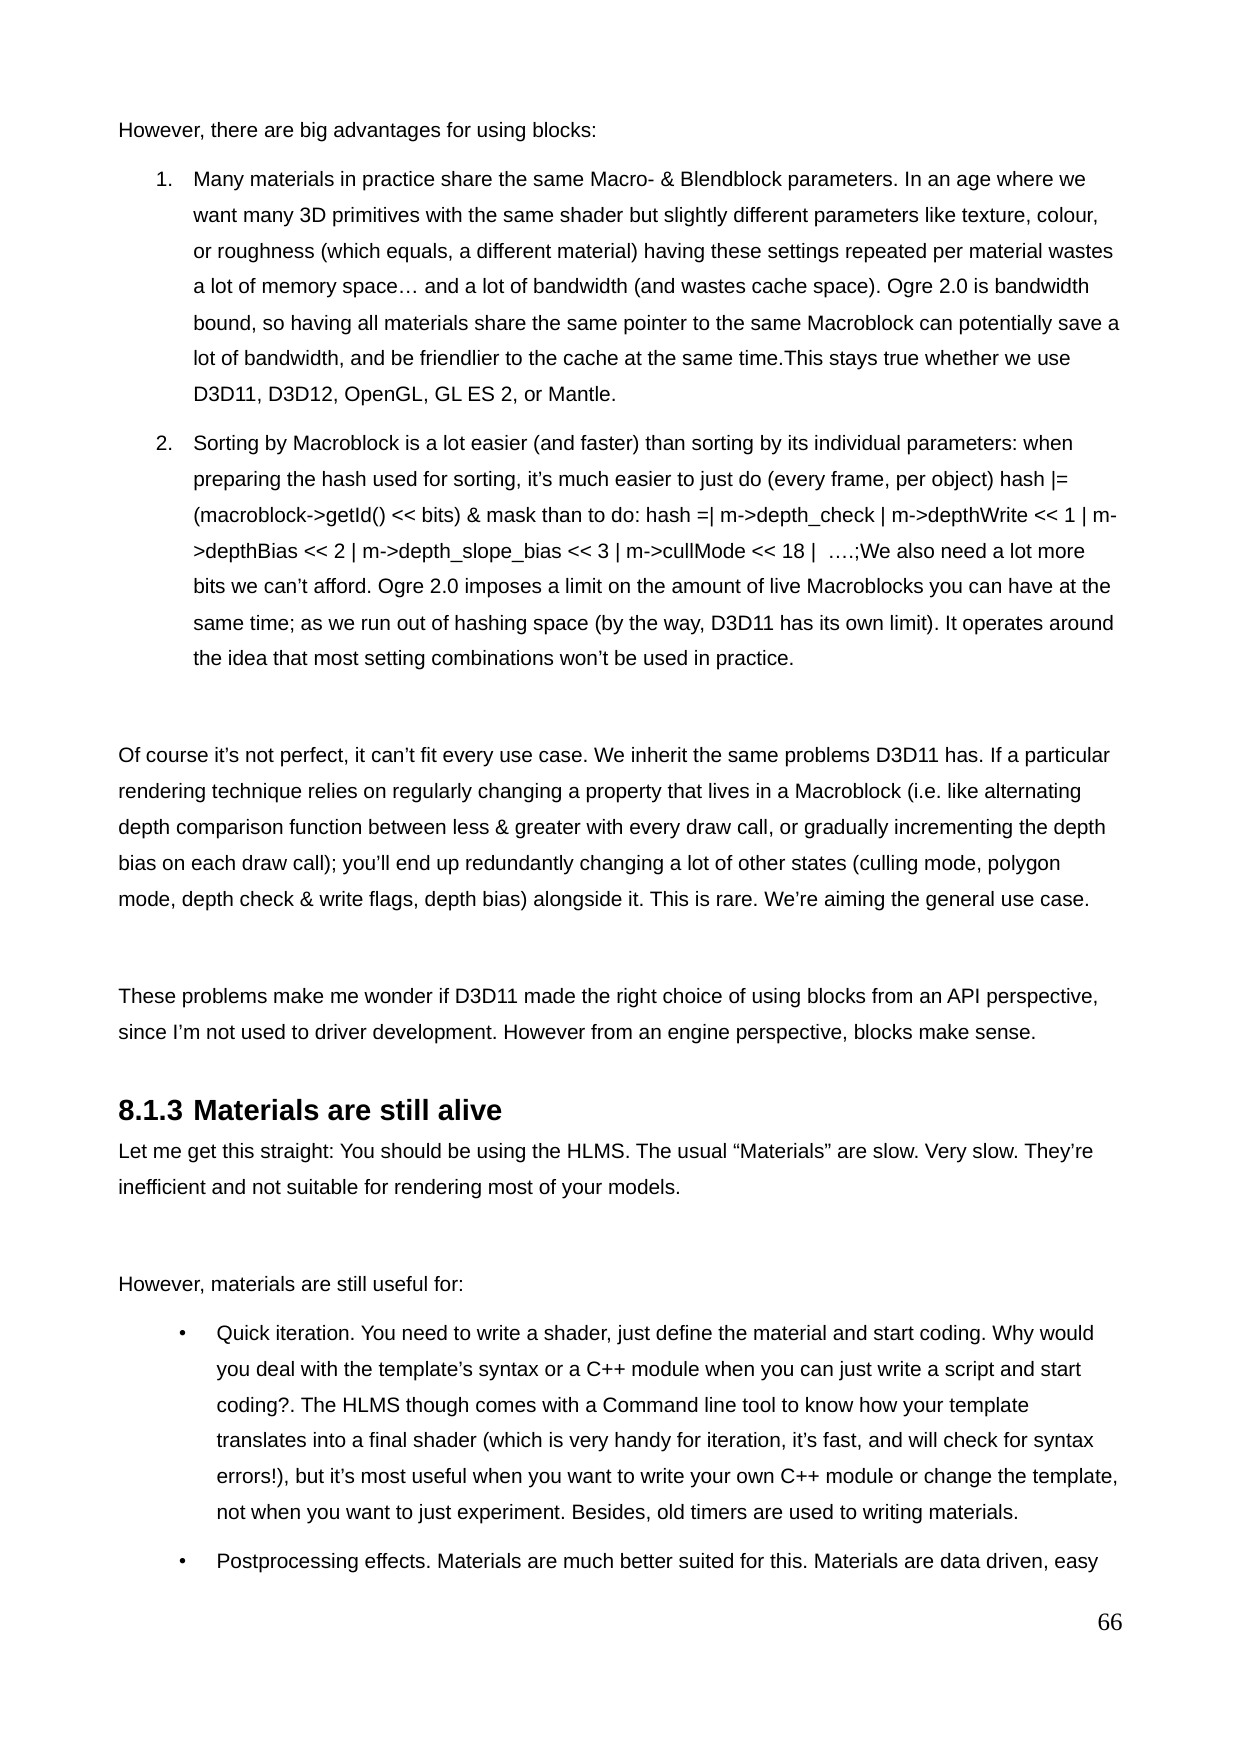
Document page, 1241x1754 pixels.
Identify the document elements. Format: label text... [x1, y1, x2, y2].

text However, materials are still useful for: [118, 1272, 1122, 1296]
text Of course it’s not perfect, it can’t fit every use case. We inherit the same problems D3D11 has. If a particular rendering technique relies on regularly changing a property that lives in a Macroblock (i.e. like alternating depth comparison function between less & greater with every draw call, or gradually incrementing the depth bias on each draw call); you’ll end up redundantly changing a lot of other states (culling mode, polygon mode, depth check & write flags, depth bias) alongside it. This is rare. We’re aiming the general use case. [118, 743, 1122, 911]
list Many materials in practice share the same Macro- & Blendblock parameters. In an age where we want many 3D primitives with the same shader but slightly different parameters like texture, colour, or roughness (which equals, a different material) having these settings repeated per material wastes a lot of memory space… and a lot of bandwidth (and wastes cache space). Ogre 2.0 is bandwidth bound, so having all materials share the same pointer to the same Macroblock can potentially save a lot of bandwidth, and be friendlier to the cache at the same time.This stays true whether we use D3D11, D3D12, OpenGL, GL ES 2, or Mantle. [156, 167, 1122, 406]
text These problems make me wonder if D3D11 made the right choice of using blocks from an API perspective, since I’m not used to driver development. However from an engine perspective, blocks make sense. [118, 984, 1122, 1044]
list Quick iteration. You need to write a shader, just define the material and start coding. Why would you deal with the template’s syntax or a C++ module when you can just write a script and start coding?. The HLMS though comes with a Command line tool to know how your template translates into a final shader (which is very handy for iteration, it’s fast, and will check for syntax errors!), but it’s most useful when you want to write your own C++ module or change the template, not when you want to just experiment. Besides, old timers are used to writing materials. [179, 1320, 1122, 1524]
list Sorting by Macroblock is a lot easier (and faster) than sorting by its individual parameters: when preparing the hash used for sorting, it’s much easier to just do (every frame, per object) hash |= (macroblock->getId() << bits) & mask than to do: hash =| m->depth_check | m->depthWrite << 1 | m->depthBias << 2 | m->depth_slope_bias << 3 | m->cullMode << 18 | ….;We also need a lot more bits we can’t afford. Ogre 2.0 imposes a limit on the amount of live Macroblocks you can have at the same time; as we run out of hashing space (by the way, D3D11 has its own limit). It operates around the idea that most setting combinations won’t be used in practice. [156, 431, 1122, 670]
subtitle Materials are still alive [118, 1093, 1122, 1127]
text However, there are big advantages for using blocks: [118, 118, 1122, 142]
list Postprocessing effects. Materials are much better suited for this. Materials are data driven, easy [179, 1549, 1122, 1573]
text Let me get this straight: You should be using the HLMS. The usual “Materials” are slow. Very slow. They’re inefficient and not suitable for rendering most of your models. [118, 1139, 1122, 1199]
